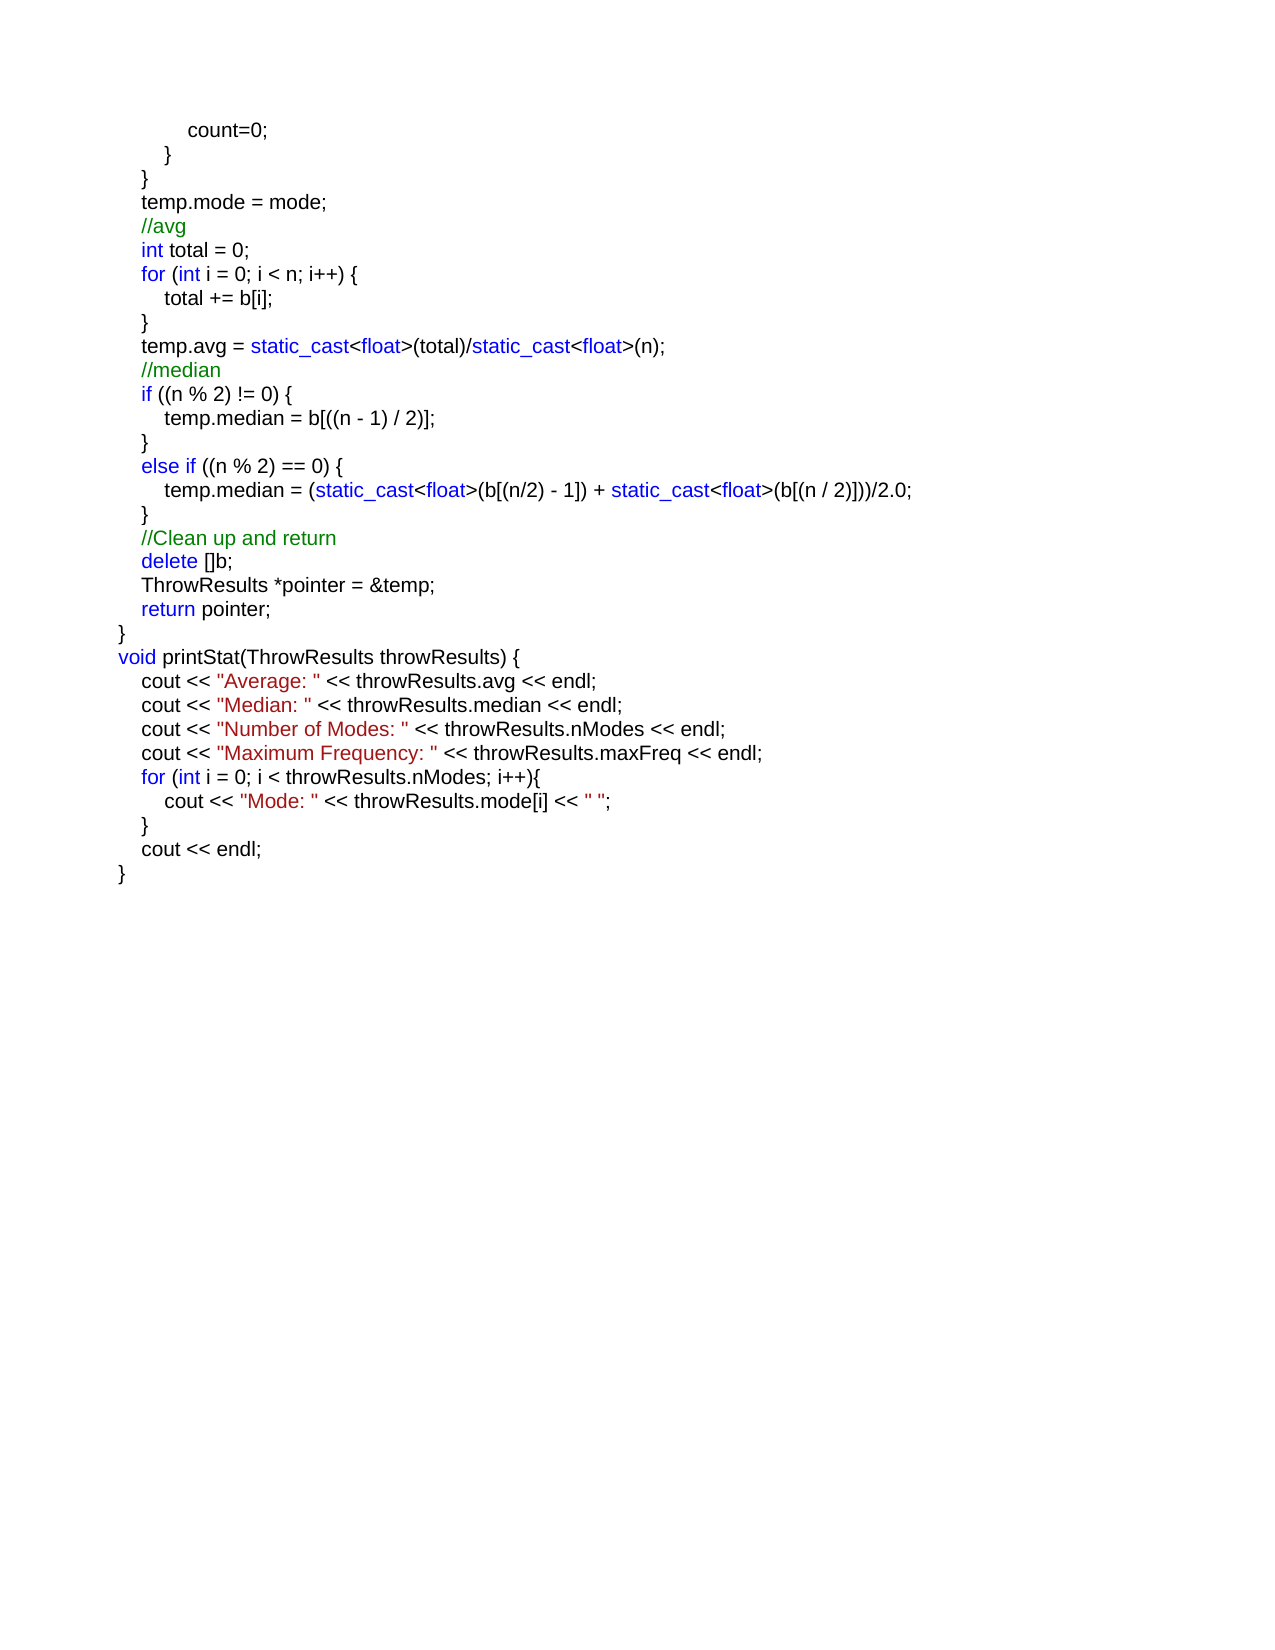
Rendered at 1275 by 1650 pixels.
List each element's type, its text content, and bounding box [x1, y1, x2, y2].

text } [118, 142, 1157, 166]
text for (int i = 0; i < n; i++) { [118, 262, 1157, 286]
text } [118, 621, 1157, 645]
text cout << endl; [118, 837, 1157, 861]
text cout << "Average: " << throwResults.avg << endl; [118, 669, 1157, 693]
text } [118, 501, 1157, 525]
text } [118, 813, 1157, 837]
text cout << "Number of Modes: " << throwResults.nModes << endl; [118, 717, 1157, 741]
text } [118, 861, 1157, 885]
text temp.median = b[((n - 1) / 2)]; [118, 406, 1157, 429]
text temp.avg = static_cast<float>(total)/static_cast<float>(n); [118, 334, 1157, 358]
text cout << "Mode: " << throwResults.mode[i] << " "; [118, 789, 1157, 813]
text for (int i = 0; i < throwResults.nModes; i++){ [118, 765, 1157, 789]
text total += b[i]; [118, 286, 1157, 310]
text ThrowResults *pointer = &temp; [118, 573, 1157, 597]
text temp.median = (static_cast<float>(b[(n/2) - 1]) + static_cast<float>(b[(n / 2)]))/2.0; [118, 477, 1157, 501]
text count=0; [118, 118, 1157, 142]
text temp.mode = mode; [118, 190, 1157, 214]
text //avg [118, 214, 1157, 238]
text int total = 0; [118, 238, 1157, 262]
text delete []b; [118, 549, 1157, 573]
text } [118, 310, 1157, 334]
text void printStat(ThrowResults throwResults) { [118, 645, 1157, 669]
text cout << "Maximum Frequency: " << throwResults.maxFreq << endl; [118, 741, 1157, 765]
text } [118, 166, 1157, 190]
text if ((n % 2) != 0) { [118, 382, 1157, 406]
text //Clean up and return [118, 525, 1157, 549]
text return pointer; [118, 597, 1157, 621]
text //median [118, 358, 1157, 382]
text } [118, 429, 1157, 453]
text else if ((n % 2) == 0) { [118, 453, 1157, 477]
text cout << "Median: " << throwResults.median << endl; [118, 693, 1157, 717]
